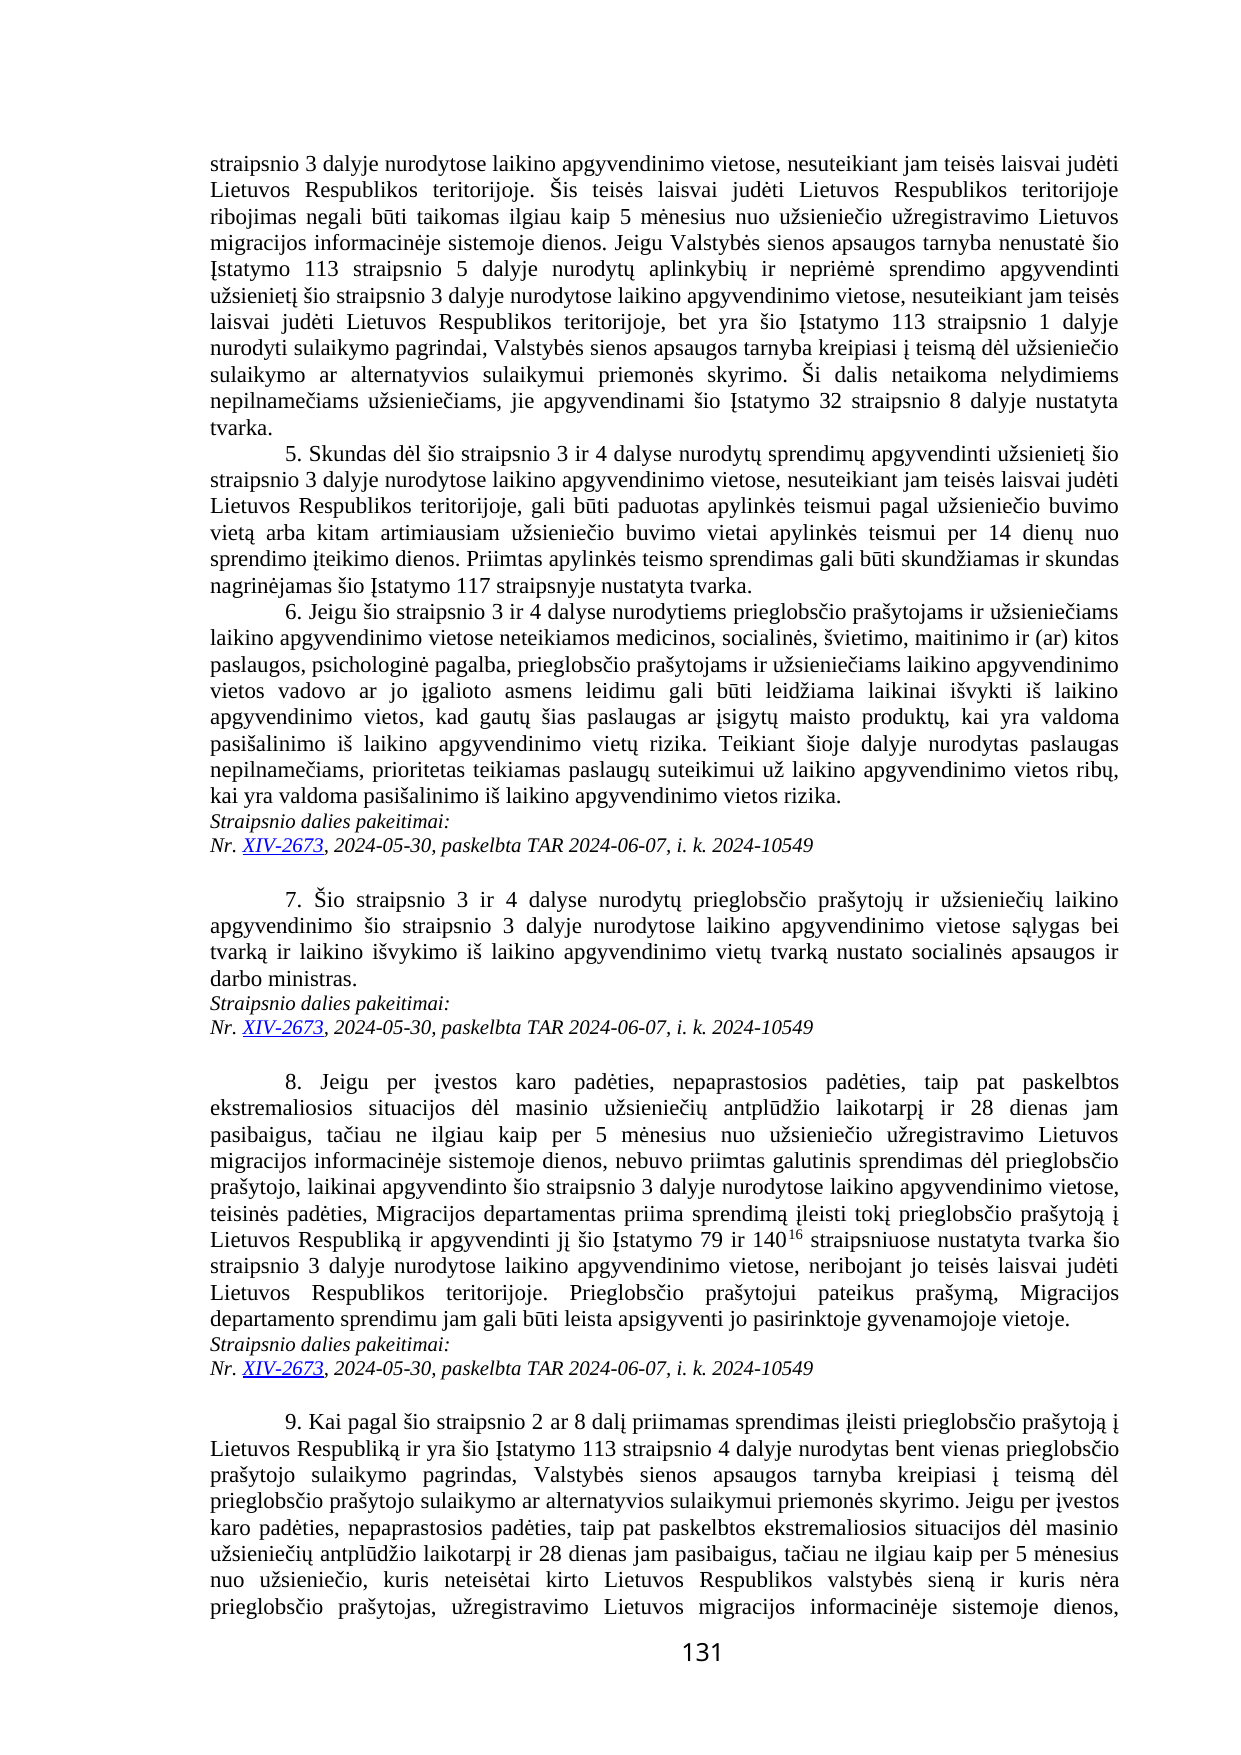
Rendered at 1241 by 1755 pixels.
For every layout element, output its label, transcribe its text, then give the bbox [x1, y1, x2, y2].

text Nr. XIV-2673, 2024-05-30, paskelbta TAR 2024-06-07, i. k. 2024-10549 [210, 833, 1120, 857]
text 7. Šio straipsnio 3 ir 4 dalyse nurodytų prieglobsčio prašytojų ir užsieniečių laikino apgyvendinimo šio straipsnio 3 dalyje nurodytose laikino apgyvendinimo vietose sąlygas bei tvarką ir laikino išvykimo iš laikino apgyvendinimo vietų tvarką nustato socialinės apsaugos ir darbo ministras. [210, 886, 1120, 991]
text Straipsnio dalies pakeitimai: [210, 991, 1120, 1015]
text Nr. XIV-2673, 2024-05-30, paskelbta TAR 2024-06-07, i. k. 2024-10549 [210, 1015, 1120, 1039]
text 6. Jeigu šio straipsnio 3 ir 4 dalyse nurodytiems prieglobsčio prašytojams ir užsieniečiams laikino apgyvendinimo vietose neteikiamos medicinos, socialinės, švietimo, maitinimo ir (ar) kitos paslaugos, psichologinė pagalba, prieglobsčio prašytojams ir užsieniečiams laikino apgyvendinimo vietos vadovo ar jo įgalioto asmens leidimu gali būti leidžiama laikinai išvykti iš laikino apgyvendinimo vietos, kad gautų šias paslaugas ar įsigytų maisto produktų, kai yra valdoma pasišalinimo iš laikino apgyvendinimo vietų rizika. Teikiant šioje dalyje nurodytas paslaugas nepilnamečiams, prioritetas teikiamas paslaugų suteikimui už laikino apgyvendinimo vietos ribų, kai yra valdoma pasišalinimo iš laikino apgyvendinimo vietos rizika. [210, 598, 1120, 809]
text 9. Kai pagal šio straipsnio 2 ar 8 dalį priimamas sprendimas įleisti prieglobsčio prašytoją į Lietuvos Respubliką ir yra šio Įstatymo 113 straipsnio 4 dalyje nurodytas bent vienas prieglobsčio prašytojo sulaikymo pagrindas, Valstybės sienos apsaugos tarnyba kreipiasi į teismą dėl prieglobsčio prašytojo sulaikymo ar alternatyvios sulaikymui priemonės skyrimo. Jeigu per įvestos karo padėties, nepaprastosios padėties, taip pat paskelbtos ekstremaliosios situacijos dėl masinio užsieniečių antplūdžio laikotarpį ir 28 dienas jam pasibaigus, tačiau ne ilgiau kaip per 5 mėnesius nuo užsieniečio, kuris neteisėtai kirto Lietuvos Respublikos valstybės sieną ir kuris nėra prieglobsčio prašytojas, užregistravimo Lietuvos migracijos informacinėje sistemoje dienos, [210, 1408, 1120, 1619]
text Straipsnio dalies pakeitimai: [210, 809, 1120, 833]
text 8. Jeigu per įvestos karo padėties, nepaprastosios padėties, taip pat paskelbtos ekstremaliosios situacijos dėl masinio užsieniečių antplūdžio laikotarpį ir 28 dienas jam pasibaigus, tačiau ne ilgiau kaip per 5 mėnesius nuo užsieniečio užregistravimo Lietuvos migracijos informacinėje sistemoje dienos, nebuvo priimtas galutinis sprendimas dėl prieglobsčio prašytojo, laikinai apgyvendinto šio straipsnio 3 dalyje nurodytose laikino apgyvendinimo vietose, teisinės padėties, Migracijos departamentas priima sprendimą įleisti tokį prieglobsčio prašytoją į Lietuvos Respubliką ir apgyvendinti jį šio Įstatymo 79 ir 14016 straipsniuose nustatyta tvarka šio straipsnio 3 dalyje nurodytose laikino apgyvendinimo vietose, neribojant jo teisės laisvai judėti Lietuvos Respublikos teritorijoje. Prieglobsčio prašytojui pateikus prašymą, Migracijos departamento sprendimu jam gali būti leista apsigyventi jo pasirinktoje gyvenamojoje vietoje. [210, 1068, 1120, 1332]
text Straipsnio dalies pakeitimai: [210, 1332, 1120, 1356]
text 5. Skundas dėl šio straipsnio 3 ir 4 dalyse nurodytų sprendimų apgyvendinti užsienietį šio straipsnio 3 dalyje nurodytose laikino apgyvendinimo vietose, nesuteikiant jam teisės laisvai judėti Lietuvos Respublikos teritorijoje, gali būti paduotas apylinkės teismui pagal užsieniečio buvimo vietą arba kitam artimiausiam užsieniečio buvimo vietai apylinkės teismui per 14 dienų nuo sprendimo įteikimo dienos. Priimtas apylinkės teismo sprendimas gali būti skundžiamas ir skundas nagrinėjamas šio Įstatymo 117 straipsnyje nustatyta tvarka. [210, 440, 1120, 598]
text Nr. XIV-2673, 2024-05-30, paskelbta TAR 2024-06-07, i. k. 2024-10549 [210, 1356, 1120, 1380]
text straipsnio 3 dalyje nurodytose laikino apgyvendinimo vietose, nesuteikiant jam teisės laisvai judėti Lietuvos Respublikos teritorijoje. Šis teisės laisvai judėti Lietuvos Respublikos teritorijoje ribojimas negali būti taikomas ilgiau kaip 5 mėnesius nuo užsieniečio užregistravimo Lietuvos migracijos informacinėje sistemoje dienos. Jeigu Valstybės sienos apsaugos tarnyba nenustatė šio Įstatymo 113 straipsnio 5 dalyje nurodytų aplinkybių ir nepriėmė sprendimo apgyvendinti užsienietį šio straipsnio 3 dalyje nurodytose laikino apgyvendinimo vietose, nesuteikiant jam teisės laisvai judėti Lietuvos Respublikos teritorijoje, bet yra šio Įstatymo 113 straipsnio 1 dalyje nurodyti sulaikymo pagrindai, Valstybės sienos apsaugos tarnyba kreipiasi į teismą dėl užsieniečio sulaikymo ar alternatyvios sulaikymui priemonės skyrimo. Ši dalis netaikoma nelydimiems nepilnamečiams užsieniečiams, jie apgyvendinami šio Įstatymo 32 straipsnio 8 dalyje nustatyta tvarka. [210, 150, 1120, 440]
